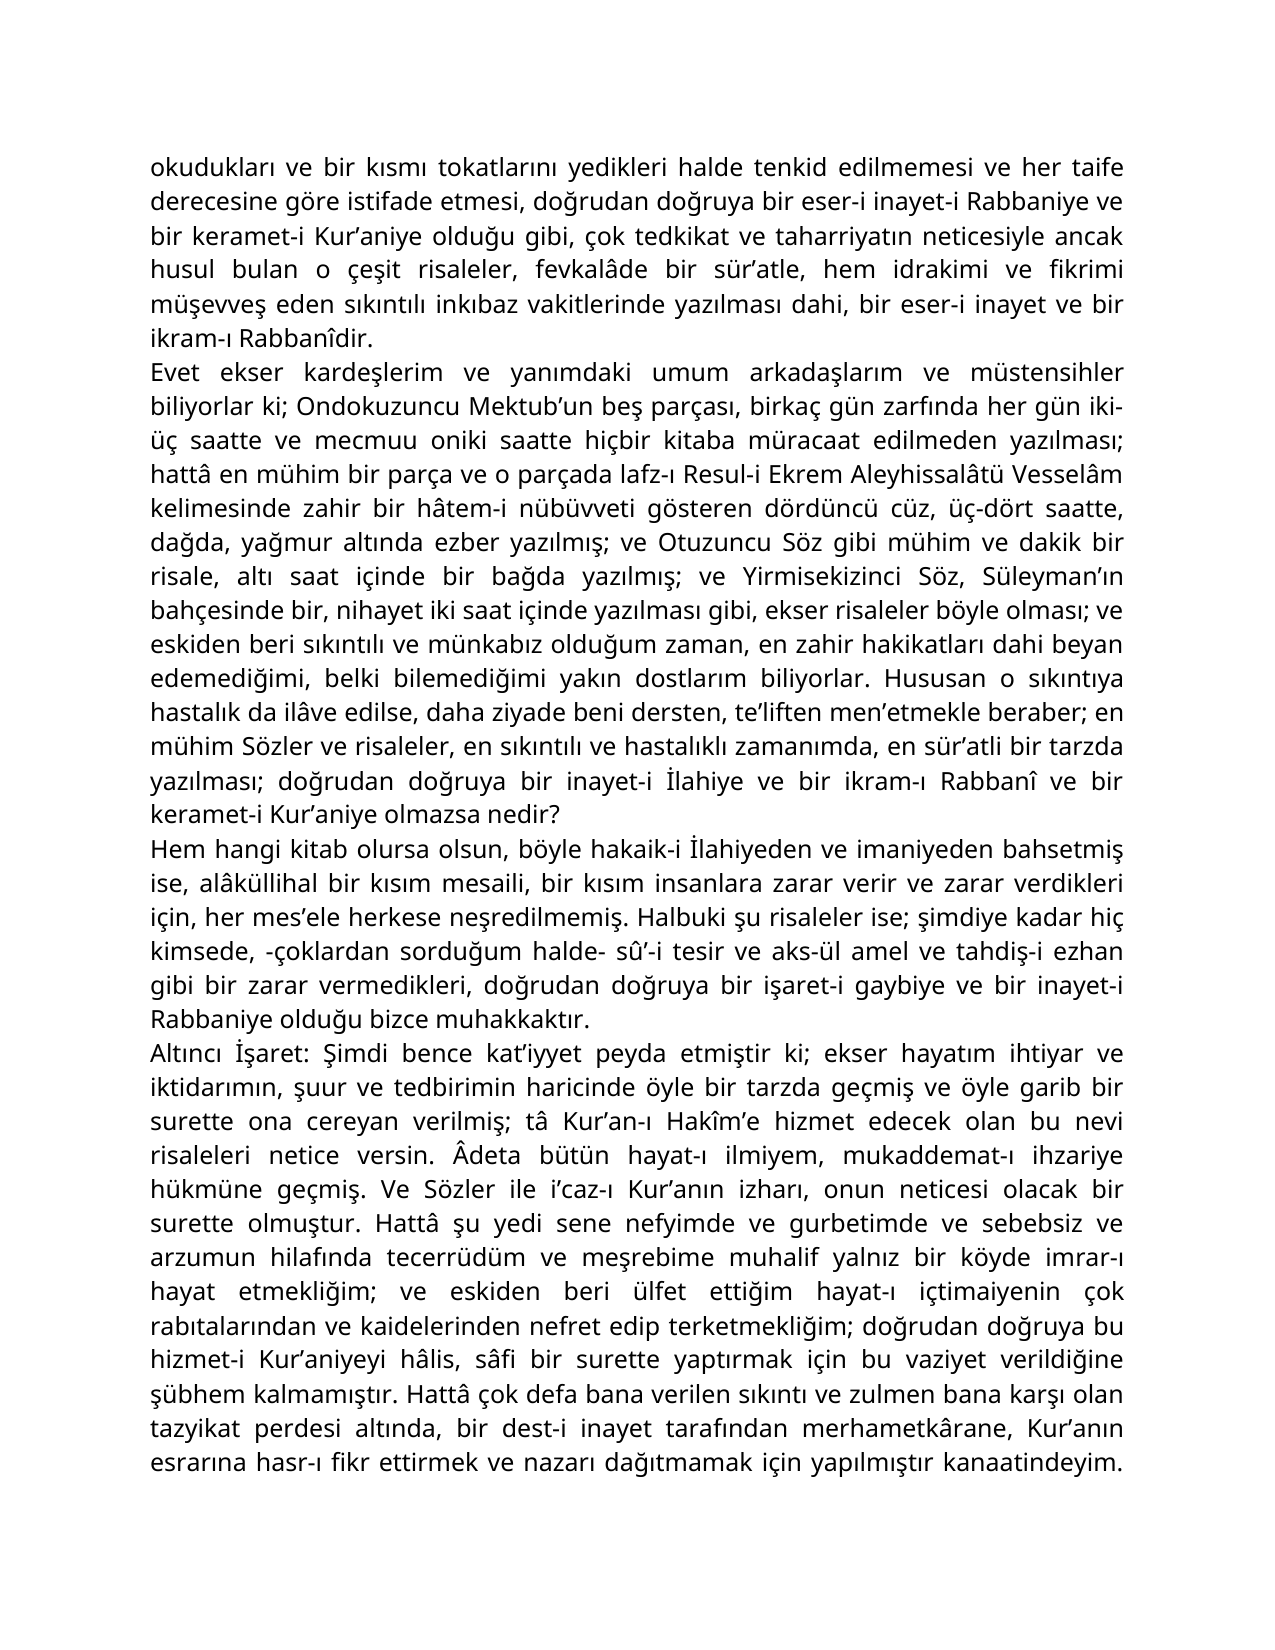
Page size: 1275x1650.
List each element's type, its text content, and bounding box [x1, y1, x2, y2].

text Evet ekser kardeşlerim ve yanımdaki umum arkadaşlarım ve müstensihler biliyorlar ki; Ondokuzuncu Mektub’un beş parçası, birkaç gün zarfında her gün iki-üç saatte ve mecmuu oniki saatte hiçbir kitaba müracaat edilmeden yazılması; hattâ en mühim bir parça ve o parçada lafz-ı Resul-i Ekrem Aleyhissalâtü Vesselâm kelimesinde zahir bir hâtem-i nübüvveti gösteren dördüncü cüz, üç-dört saatte, dağda, yağmur altında ezber yazılmış; ve Otuzuncu Söz gibi mühim ve dakik bir risale, altı saat içinde bir bağda yazılmış; ve Yirmisekizinci Söz, Süleyman’ın bahçesinde bir, nihayet iki saat içinde yazılması gibi, ekser risaleler böyle olması; ve eskiden beri sıkıntılı ve münkabız olduğum zaman, en zahir hakikatları dahi beyan edemediğimi, belki bilemediğimi yakın dostlarım biliyorlar. Hususan o sıkıntıya hastalık da ilâve edilse, daha ziyade beni dersten, te’liften men’etmekle beraber; en mühim Sözler ve risaleler, en sıkıntılı ve hastalıklı zamanımda, en sür’atli bir tarzda yazılması; doğrudan doğruya bir inayet-i İlahiye ve bir ikram-ı Rabbanî ve bir keramet-i Kur’aniye olmazsa nedir? [150, 354, 1125, 831]
text okudukları ve bir kısmı tokatlarını yedikleri halde tenkid edilmemesi ve her taife derecesine göre istifade etmesi, doğrudan doğruya bir eser-i inayet-i Rabbaniye ve bir keramet-i Kur’aniye olduğu gibi, çok tedkikat ve taharriyatın neticesiyle ancak husul bulan o çeşit risaleler, fevkalâde bir sür’atle, hem idrakimi ve fikrimi müşevveş eden sıkıntılı inkıbaz vakitlerinde yazılması dahi, bir eser-i inayet ve bir ikram-ı Rabbanîdir. [150, 150, 1125, 354]
text Hem hangi kitab olursa olsun, böyle hakaik-i İlahiyeden ve imaniyeden bahsetmiş ise, alâküllihal bir kısım mesaili, bir kısım insanlara zarar verir ve zarar verdikleri için, her mes’ele herkese neşredilmemiş. Halbuki şu risaleler ise; şimdiye kadar hiç kimsede, -çoklardan sorduğum halde- sû’-i tesir ve aks-ül amel ve tahdiş-i ezhan gibi bir zarar vermedikleri, doğrudan doğruya bir işaret-i gaybiye ve bir inayet-i Rabbaniye olduğu bizce muhakkaktır. [150, 831, 1125, 1036]
text Altıncı İşaret: Şimdi bence kat’iyyet peyda etmiştir ki; ekser hayatım ihtiyar ve iktidarımın, şuur ve tedbirimin haricinde öyle bir tarzda geçmiş ve öyle garib bir surette ona cereyan verilmiş; tâ Kur’an-ı Hakîm’e hizmet edecek olan bu nevi risaleleri netice versin. Âdeta bütün hayat-ı ilmiyem, mukaddemat-ı ihzariye hükmüne geçmiş. Ve Sözler ile i’caz-ı Kur’anın izharı, onun neticesi olacak bir surette olmuştur. Hattâ şu yedi sene nefyimde ve gurbetimde ve sebebsiz ve arzumun hilafında tecerrüdüm ve meşrebime muhalif yalnız bir köyde imrar-ı hayat etmekliğim; ve eskiden beri ülfet ettiğim hayat-ı içtimaiyenin çok rabıtalarından ve kaidelerinden nefret edip terketmekliğim; doğrudan doğruya bu hizmet-i Kur’aniyeyi hâlis, sâfi bir surette yaptırmak için bu vaziyet verildiğine şübhem kalmamıştır. Hattâ çok defa bana verilen sıkıntı ve zulmen bana karşı olan tazyikat perdesi altında, bir dest-i inayet tarafından merhametkârane, Kur’anın esrarına hasr-ı fikr ettirmek ve nazarı dağıtmamak için yapılmıştır kanaatindeyim. [150, 1036, 1125, 1478]
